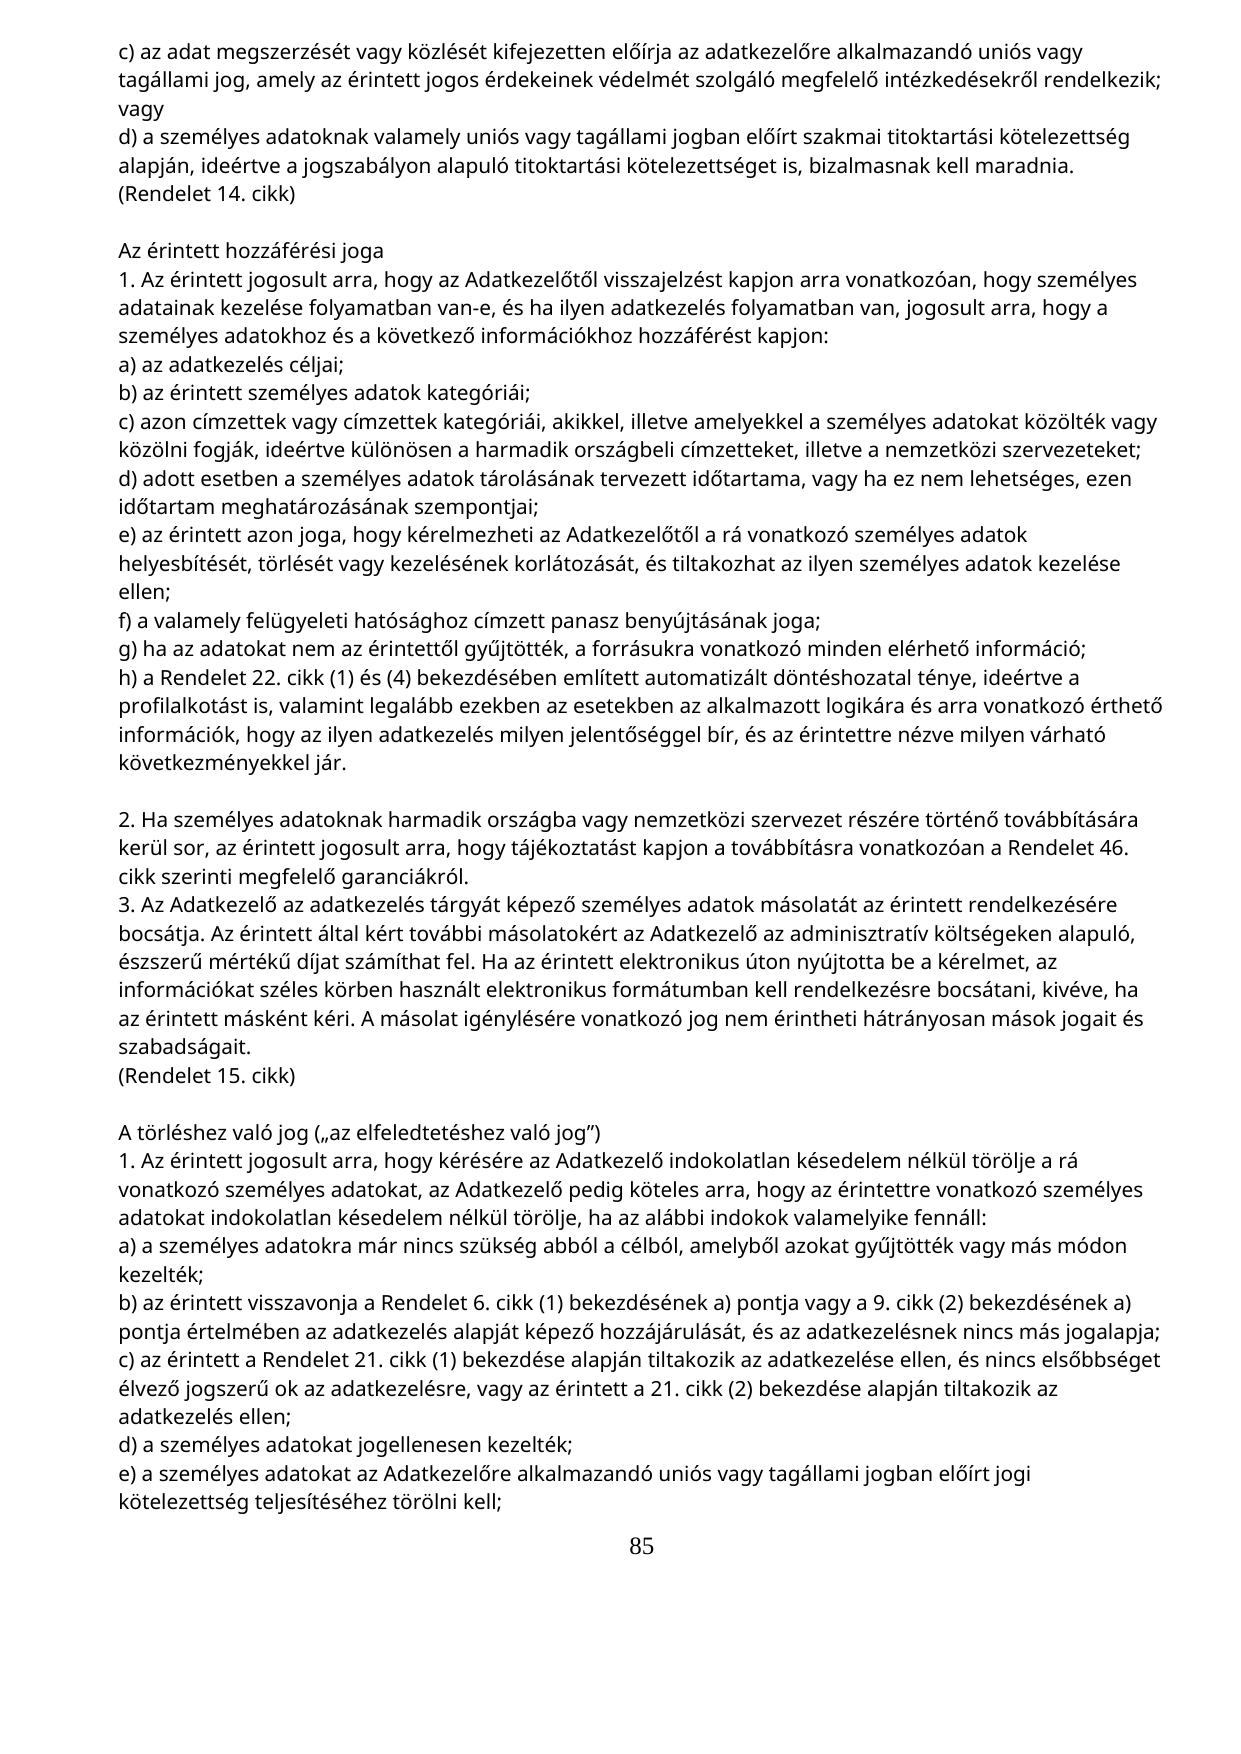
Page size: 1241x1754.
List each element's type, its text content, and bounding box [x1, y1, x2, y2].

text g) ha az adatokat nem az érintettől gyűjtötték, a forrásukra vonatkozó minden elérhető információ; [118, 634, 1165, 663]
text 1. Az érintett jogosult arra, hogy kérésére az Adatkezelő indokolatlan késedelem nélkül törölje a rá vonatkozó személyes adatokat, az Adatkezelő pedig köteles arra, hogy az érintettre vonatkozó személyes adatokat indokolatlan késedelem nélkül törölje, ha az alábbi indokok valamelyike fennáll: [118, 1146, 1165, 1232]
text a) a személyes adatokra már nincs szükség abból a célból, amelyből azokat gyűjtötték vagy más módon kezelték; [118, 1232, 1165, 1288]
text d) adott esetben a személyes adatok tárolásának tervezett időtartama, vagy ha ez nem lehetséges, ezen időtartam meghatározásának szempontjai; [118, 464, 1165, 521]
text c) az érintett a Rendelet 21. cikk (1) bekezdése alapján tiltakozik az adatkezelése ellen, és nincs elsőbbséget élvező jogszerű ok az adatkezelésre, vagy az érintett a 21. cikk (2) bekezdése alapján tiltakozik az adatkezelés ellen; [118, 1345, 1165, 1431]
text b) az érintett visszavonja a Rendelet 6. cikk (1) bekezdésének a) pontja vagy a 9. cikk (2) bekezdésének a) pontja értelmében az adatkezelés alapját képező hozzájárulását, és az adatkezelésnek nincs más jogalapja; [118, 1288, 1165, 1345]
text d) a személyes adatoknak valamely uniós vagy tagállami jogban előírt szakmai titoktartási kötelezettség alapján, ideértve a jogszabályon alapuló titoktartási kötelezettséget is, bizalmasnak kell maradnia. [118, 122, 1165, 179]
text d) a személyes adatokat jogellenesen kezelték; [118, 1431, 1165, 1459]
text 1. Az érintett jogosult arra, hogy az Adatkezelőtől visszajelzést kapjon arra vonatkozóan, hogy személyes adatainak kezelése folyamatban van-e, és ha ilyen adatkezelés folyamatban van, jogosult arra, hogy a személyes adatokhoz és a következő információkhoz hozzáférést kapjon: [118, 265, 1165, 350]
text 2. Ha személyes adatoknak harmadik országba vagy nemzetközi szervezet részére történő továbbítására kerül sor, az érintett jogosult arra, hogy tájékoztatást kapjon a továbbításra vonatkozóan a Rendelet 46. cikk szerinti megfelelő garanciákról. [118, 805, 1165, 890]
text e) a személyes adatokat az Adatkezelőre alkalmazandó uniós vagy tagállami jogban előírt jogi kötelezettség teljesítéséhez törölni kell; [118, 1459, 1165, 1516]
text f) a valamely felügyeleti hatósághoz címzett panasz benyújtásának joga; [118, 606, 1165, 634]
text c) az adat megszerzését vagy közlését kifejezetten előírja az adatkezelőre alkalmazandó uniós vagy tagállami jog, amely az érintett jogos érdekeinek védelmét szolgáló megfelelő intézkedésekről rendelkezik; vagy [118, 37, 1165, 122]
text h) a Rendelet 22. cikk (1) és (4) bekezdésében említett automatizált döntéshozatal ténye, ideértve a profilalkotást is, valamint legalább ezekben az esetekben az alkalmazott logikára és arra vonatkozó érthető információk, hogy az ilyen adatkezelés milyen jelentőséggel bír, és az érintettre nézve milyen várható következményekkel jár. [118, 663, 1165, 777]
text Az érintett hozzáférési joga [118, 236, 1165, 265]
text a) az adatkezelés céljai; [118, 350, 1165, 378]
text c) azon címzettek vagy címzettek kategóriái, akikkel, illetve amelyekkel a személyes adatokat közölték vagy közölni fogják, ideértve különösen a harmadik országbeli címzetteket, illetve a nemzetközi szervezeteket; [118, 407, 1165, 464]
text (Rendelet 15. cikk) [118, 1061, 1165, 1089]
text (Rendelet 14. cikk) [118, 179, 1165, 208]
text A törléshez való jog („az elfeledtetéshez való jog”) [118, 1118, 1165, 1146]
text b) az érintett személyes adatok kategóriái; [118, 378, 1165, 407]
text 3. Az Adatkezelő az adatkezelés tárgyát képező személyes adatok másolatát az érintett rendelkezésére bocsátja. Az érintett által kért további másolatokért az Adatkezelő az adminisztratív költségeken alapuló, észszerű mértékű díjat számíthat fel. Ha az érintett elektronikus úton nyújtotta be a kérelmet, az információkat széles körben használt elektronikus formátumban kell rendelkezésre bocsátani, kivéve, ha az érintett másként kéri. A másolat igénylésére vonatkozó jog nem érintheti hátrányosan mások jogait és szabadságait. [118, 890, 1165, 1061]
text e) az érintett azon joga, hogy kérelmezheti az Adatkezelőtől a rá vonatkozó személyes adatok helyesbítését, törlését vagy kezelésének korlátozását, és tiltakozhat az ilyen személyes adatok kezelése ellen; [118, 521, 1165, 606]
